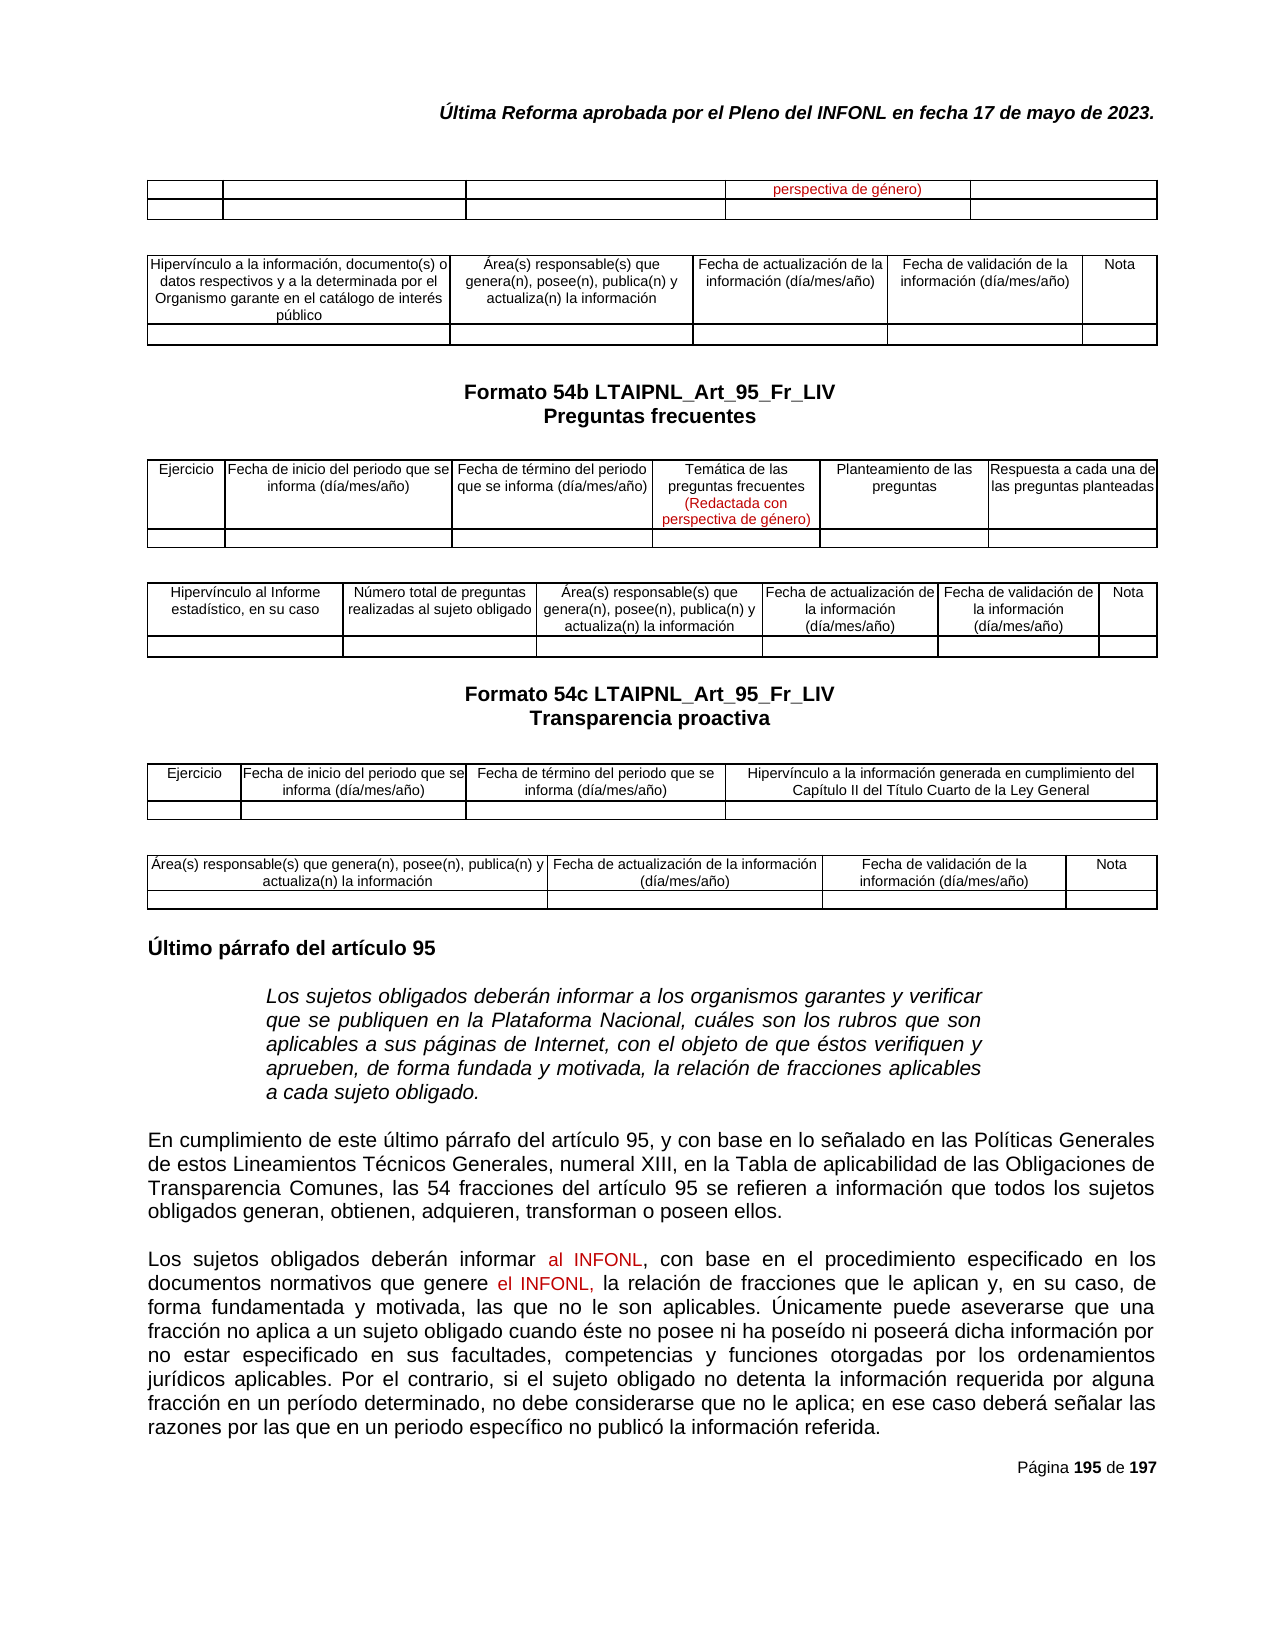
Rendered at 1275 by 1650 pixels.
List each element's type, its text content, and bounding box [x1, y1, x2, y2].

table_header Fecha de inicio del periodo que se informa (día/mes/año) [242, 765, 465, 800]
table_header [224, 181, 465, 198]
text Último párrafo del artículo 95 [148, 936, 1157, 960]
table_cell [242, 802, 465, 818]
table_header Nota [1083, 256, 1156, 323]
text Formato 54b LTAIPNL_Art_95_Fr_LIV [148, 380, 1152, 404]
text Transparencia proactiva [148, 706, 1152, 729]
table_header Fecha de validación de la información (día/mes/año) [939, 584, 1098, 635]
table_header Nota [1067, 856, 1156, 889]
table_cell [726, 200, 970, 218]
table_header Hipervínculo a la información generada en cumplimiento del Capítulo II del Título Cuarto de la Ley General [726, 765, 1156, 800]
table_header Fecha de validación de la información (día/mes/año) [823, 856, 1065, 889]
text En cumplimiento de este último párrafo del artículo 95, y con base en lo señalado en las Políticas Generales de estos Lineamientos Técnicos Generales, numeral XIII, en la Tabla de aplicabilidad de las Obligaciones de Transparencia Comunes, las 54 fracciones del artículo 95 se refieren a información que todos los sujetos obligados generan, obtienen, adquieren, transforman o poseen ellos. [148, 1127, 1157, 1223]
table_cell [1100, 637, 1156, 656]
table_header Ejercicio [148, 461, 224, 528]
text Formato 54c LTAIPNL_Art_95_Fr_LIV [148, 682, 1152, 706]
table_cell [888, 325, 1082, 344]
table_cell [148, 530, 224, 547]
table_cell [148, 802, 240, 818]
table_cell [224, 200, 465, 218]
table_header [467, 181, 725, 198]
table_header Área(s) responsable(s) que genera(n), posee(n), publica(n) y actualiza(n) la información [148, 856, 547, 889]
table_cell [939, 637, 1098, 656]
table_cell [148, 637, 342, 656]
table_cell [653, 530, 819, 547]
table_header Nota [1100, 584, 1156, 635]
table_header Planteamiento de las preguntas [821, 461, 988, 528]
table_cell [1067, 891, 1156, 908]
table_header Hipervínculo al Informe estadístico, en su caso [148, 584, 342, 635]
table_header Fecha de actualización de la información (día/mes/año) [548, 856, 822, 889]
table_header Fecha de actualización de la información (día/mes/año) [763, 584, 937, 635]
table_cell [453, 530, 652, 547]
table_header Área(s) responsable(s) que genera(n), posee(n), publica(n) y actualiza(n) la información [537, 584, 762, 635]
text Preguntas frecuentes [148, 404, 1152, 428]
table_cell [821, 530, 988, 547]
text Los sujetos obligados deberán informar al INFONL, con base en el procedimiento especificado en los documentos normativos que genere el INFONL, la relación de fracciones que le aplican y, en su caso, de forma fundamentada y motivada, las que no le son aplicables. Únicamente puede aseverarse que una fracción no aplica a un sujeto obligado cuando éste no posee ni ha poseído ni poseerá dicha información por no estar especificado en sus facultades, competencias y funciones otorgadas por los ordenamientos jurídicos aplicables. Por el contrario, si el sujeto obligado no detenta la información requerida por alguna fracción en un período determinado, no debe considerarse que no le aplica; en ese caso deberá señalar las razones por las que en un periodo específico no publicó la información referida. [148, 1247, 1157, 1439]
table_header Hipervínculo a la información, documento(s) o datos respectivos y a la determinada por el Organismo garante en el catálogo de interés público [148, 256, 449, 323]
table_header Temática de las preguntas frecuentes (Redactada con perspectiva de género) [653, 461, 819, 528]
table_cell [694, 325, 887, 344]
table_header Número total de preguntas realizadas al sujeto obligado [344, 584, 536, 635]
table_cell [823, 891, 1065, 908]
table_cell [148, 891, 547, 908]
table_cell [1083, 325, 1156, 344]
table_header [971, 181, 1156, 198]
table_cell [148, 200, 222, 218]
table_cell [467, 802, 725, 818]
table_cell [226, 530, 451, 547]
table_header Respuesta a cada una de las preguntas planteadas [989, 461, 1156, 528]
table_header Fecha de validación de la información (día/mes/año) [888, 256, 1082, 323]
table_cell [467, 200, 725, 218]
table_cell [537, 637, 762, 656]
table_cell [989, 530, 1156, 547]
table_cell [971, 200, 1156, 218]
table_cell [726, 802, 1156, 818]
table_header Fecha de actualización de la información (día/mes/año) [694, 256, 887, 323]
table_cell [763, 637, 937, 656]
table_header Área(s) responsable(s) que genera(n), posee(n), publica(n) y actualiza(n) la información [451, 256, 692, 323]
table_header Ejercicio [148, 765, 240, 800]
table_cell [548, 891, 822, 908]
table_header Fecha de término del periodo que se informa (día/mes/año) [467, 765, 725, 800]
table_cell [344, 637, 536, 656]
table_cell [451, 325, 692, 344]
table_header Fecha de inicio del periodo que se informa (día/mes/año) [226, 461, 451, 528]
table_header Fecha de término del periodo que se informa (día/mes/año) [453, 461, 652, 528]
table_cell [148, 325, 449, 344]
table_header perspectiva de género) [726, 181, 970, 198]
table_header [148, 181, 222, 198]
text Los sujetos obligados deberán informar a los organismos garantes y verificar que se publiquen en la Plataforma Nacional, cuáles son los rubros que son aplicables a sus páginas de Internet, con el objeto de que éstos verifiquen y aprueben, de forma fundada y motivada, la relación de fracciones aplicables a cada sujeto obligado. [266, 984, 985, 1103]
